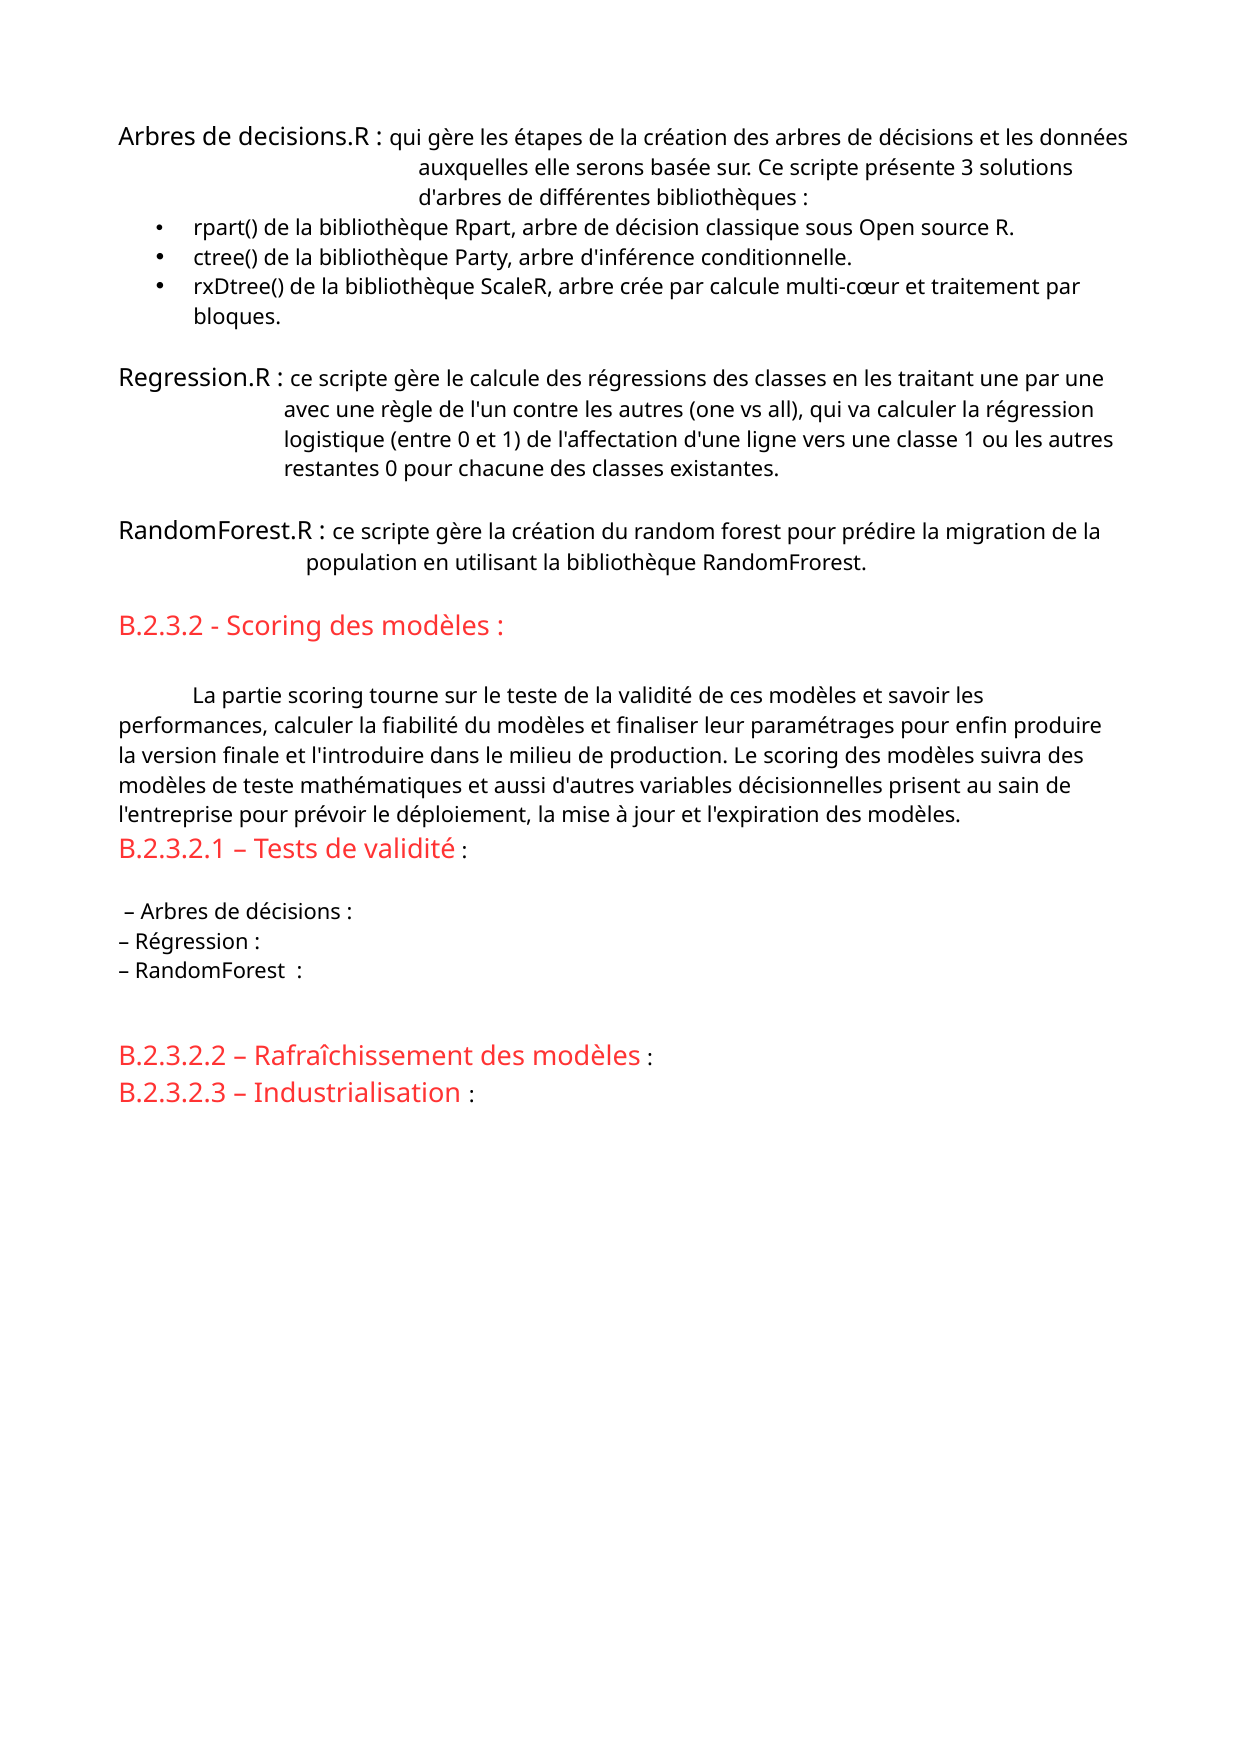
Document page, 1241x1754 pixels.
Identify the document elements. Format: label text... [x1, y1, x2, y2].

text La partie scoring tourne sur le teste de la validité de ces modèles et savoir les performances, calculer la fiabilité du modèles et finaliser leur paramétrages pour enfin produire la version finale et l'introduire dans le milieu de production. Le scoring des modèles suivra des modèles de teste mathématiques et aussi d'autres variables décisionnelles prisent au sain de l'entreprise pour prévoir le déploiement, la mise à jour et l'expiration des modèles. [118, 680, 1120, 829]
text RandomForest.R : ce scripte gère la création du random forest pour prédire la migration de la population en utilisant la bibliothèque RandomFrorest. [118, 513, 1149, 577]
text Arbres de decisions.R : qui gère les étapes de la création des arbres de décisions et les données auxquelles elle serons basée sur. Ce scripte présente 3 solutions d'arbres de différentes bibliothèques : [118, 118, 1149, 212]
text – RandomForest : [118, 956, 1120, 985]
list ctree() de la bibliothèque Party, arbre d'inférence conditionnelle. [156, 242, 1149, 271]
text B.2.3.2.2 – Rafraîchissement des modèles : [118, 1036, 1120, 1073]
text B.2.3.2 - Scoring des modèles : [118, 607, 1121, 643]
text B.2.3.2.3 – Industrialisation : [118, 1073, 1120, 1110]
text B.2.3.2.1 – Tests de validité : [118, 829, 1120, 866]
list rxDtree() de la bibliothèque ScaleR, arbre crée par calcule multi-cœur et traitement par bloques. [156, 271, 1149, 331]
text Regression.R : ce scripte gère le calcule des régressions des classes en les traitant une par une avec une règle de l'un contre les autres (one vs all), qui va calculer la régression logistique (entre 0 et 1) de l'affectation d'une ligne vers une classe 1 ou les autres restantes 0 pour chacune des classes existantes. [118, 360, 1149, 483]
list rpart() de la bibliothèque Rpart, arbre de décision classique sous Open source R. [156, 212, 1149, 242]
text – Régression : [118, 926, 1120, 956]
text – Arbres de décisions : [118, 896, 1120, 926]
